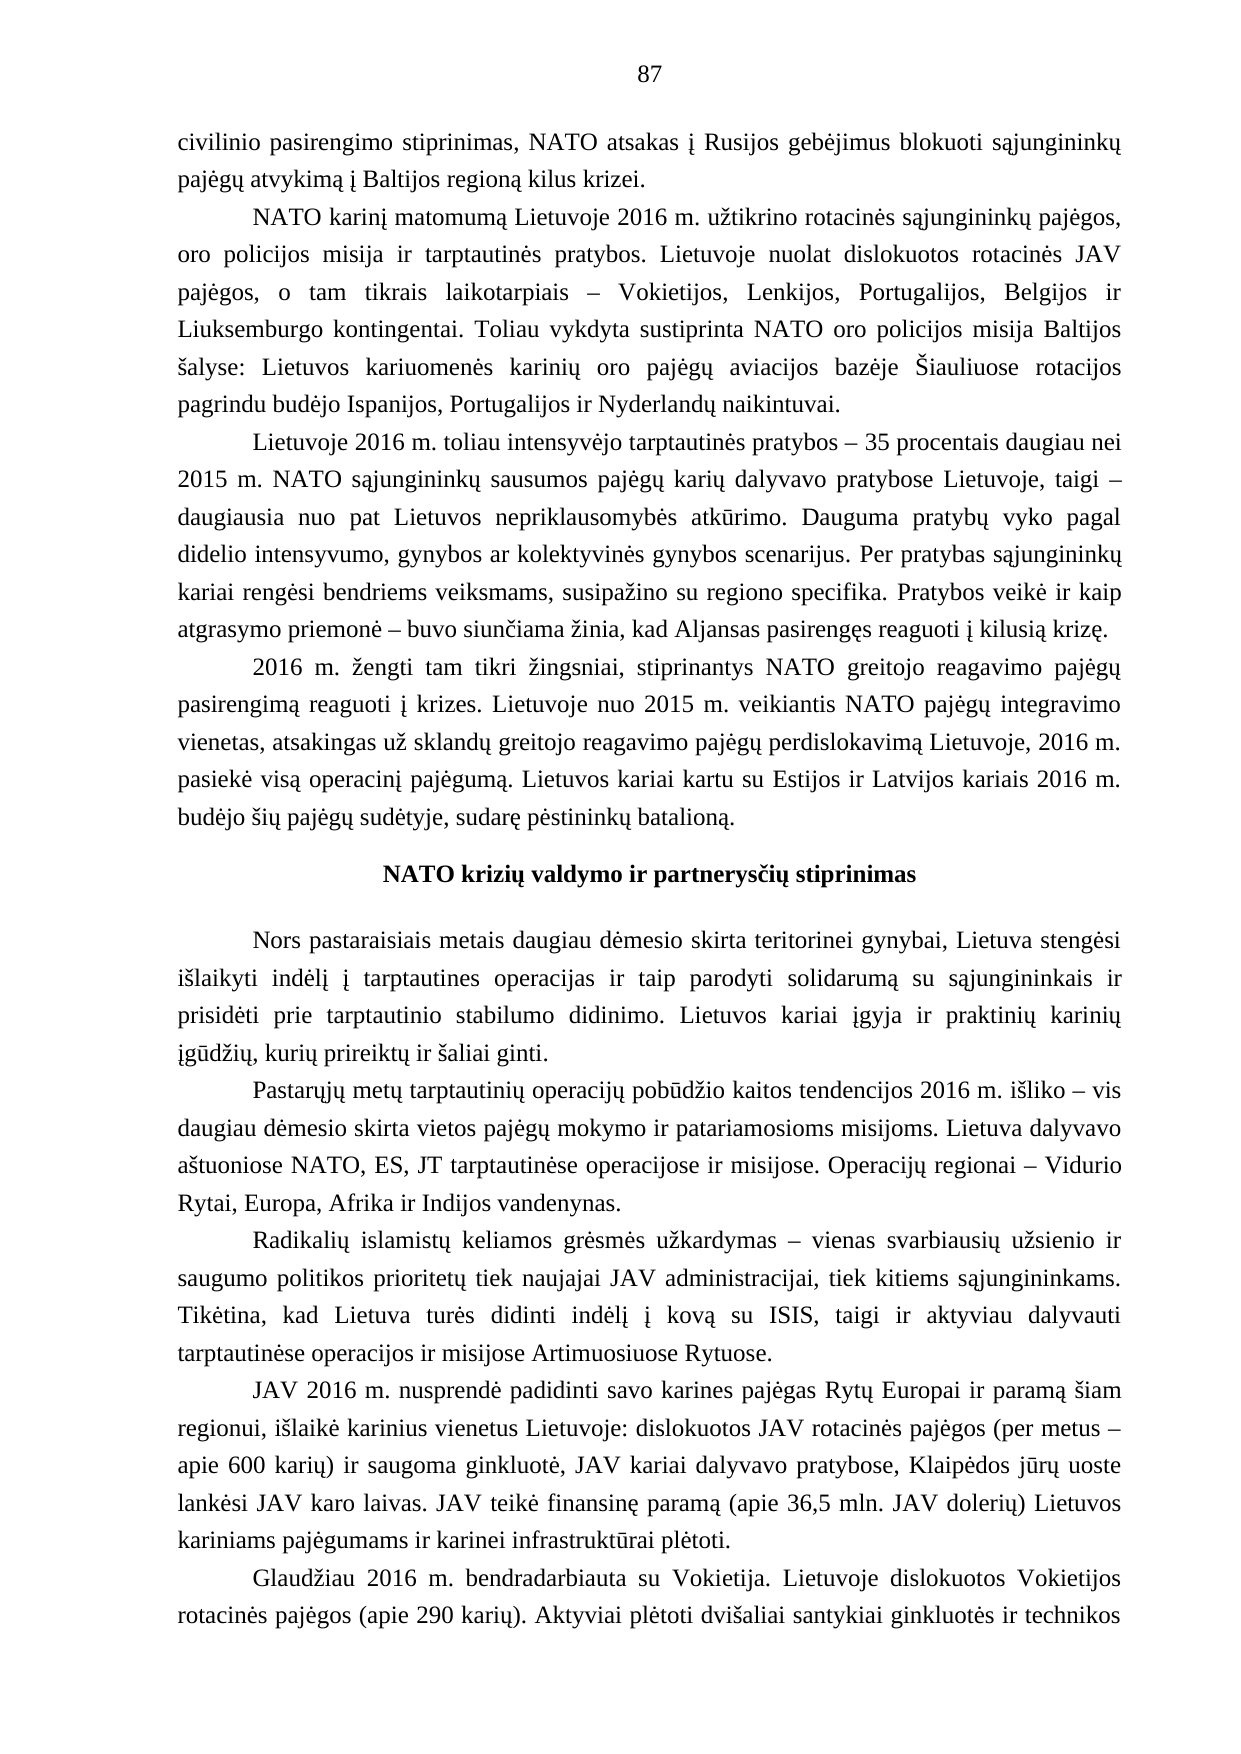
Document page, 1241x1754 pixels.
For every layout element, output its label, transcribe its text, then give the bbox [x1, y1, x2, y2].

text NATO krizių valdymo ir partnerysčių stiprinimas [177, 859, 1122, 888]
text Pastarųjų metų tarptautinių operacijų pobūdžio kaitos tendencijos 2016 m. išliko – vis daugiau dėmesio skirta vietos pajėgų mokymo ir patariamosioms misijoms. Lietuva dalyvavo aštuoniose NATO, ES, JT tarptautinėse operacijose ir misijose. Operacijų regionai – Vidurio Rytai, Europa, Afrika ir Indijos vandenynas. [177, 1067, 1122, 1217]
text Nors pastaraisiais metais daugiau dėmesio skirta teritorinei gynybai, Lietuva stengėsi išlaikyti indėlį į tarptautines operacijas ir taip parodyti solidarumą su sąjungininkais ir prisidėti prie tarptautinio stabilumo didinimo. Lietuvos kariai įgyja ir praktinių karinių įgūdžių, kurių prireiktų ir šaliai ginti. [177, 917, 1122, 1067]
text NATO karinį matomumą Lietuvoje 2016 m. užtikrino rotacinės sąjungininkų pajėgos, oro policijos misija ir tarptautinės pratybos. Lietuvoje nuolat dislokuotos rotacinės JAV pajėgos, o tam tikrais laikotarpiais – Vokietijos, Lenkijos, Portugalijos, Belgijos ir Liuksemburgo kontingentai. Toliau vykdyta sustiprinta NATO oro policijos misija Baltijos šalyse: Lietuvos kariuomenės karinių oro pajėgų aviacijos bazėje Šiauliuose rotacijos pagrindu budėjo Ispanijos, Portugalijos ir Nyderlandų naikintuvai. [177, 193, 1122, 418]
text Glaudžiau 2016 m. bendradarbiauta su Vokietija. Lietuvoje dislokuotos Vokietijos rotacinės pajėgos (apie 290 karių). Aktyviai plėtoti dvišaliai santykiai ginkluotės ir technikos [177, 1554, 1122, 1629]
text civilinio pasirengimo stiprinimas, NATO atsakas į Rusijos gebėjimus blokuoti sąjungininkų pajėgų atvykimą į Baltijos regioną kilus krizei. [177, 118, 1122, 193]
text Lietuvoje 2016 m. toliau intensyvėjo tarptautinės pratybos – 35 procentais daugiau nei 2015 m. NATO sąjungininkų sausumos pajėgų karių dalyvavo pratybose Lietuvoje, taigi – daugiausia nuo pat Lietuvos nepriklausomybės atkūrimo. Dauguma pratybų vyko pagal didelio intensyvumo, gynybos ar kolektyvinės gynybos scenarijus. Per pratybas sąjungininkų kariai rengėsi bendriems veiksmams, susipažino su regiono specifika. Pratybos veikė ir kaip atgrasymo priemonė – buvo siunčiama žinia, kad Aljansas pasirengęs reaguoti į kilusią krizę. [177, 418, 1122, 643]
text Radikalių islamistų keliamos grėsmės užkardymas – vienas svarbiausių užsienio ir saugumo politikos prioritetų tiek naujajai JAV administracijai, tiek kitiems sąjungininkams. Tikėtina, kad Lietuva turės didinti indėlį į kovą su ISIS, taigi ir aktyviau dalyvauti tarptautinėse operacijos ir misijose Artimuosiuose Rytuose. [177, 1217, 1122, 1367]
text 2016 m. žengti tam tikri žingsniai, stiprinantys NATO greitojo reagavimo pajėgų pasirengimą reaguoti į krizes. Lietuvoje nuo 2015 m. veikiantis NATO pajėgų integravimo vienetas, atsakingas už sklandų greitojo reagavimo pajėgų perdislokavimą Lietuvoje, 2016 m. pasiekė visą operacinį pajėgumą. Lietuvos kariai kartu su Estijos ir Latvijos kariais 2016 m. budėjo šių pajėgų sudėtyje, sudarę pėstininkų batalioną. [177, 643, 1122, 831]
text JAV 2016 m. nusprendė padidinti savo karines pajėgas Rytų Europai ir paramą šiam regionui, išlaikė karinius vienetus Lietuvoje: dislokuotos JAV rotacinės pajėgos (per metus – apie 600 karių) ir saugoma ginkluotė, JAV kariai dalyvavo pratybose, Klaipėdos jūrų uoste lankėsi JAV karo laivas. JAV teikė finansinę paramą (apie 36,5 mln. JAV dolerių) Lietuvos kariniams pajėgumams ir karinei infrastruktūrai plėtoti. [177, 1367, 1122, 1554]
